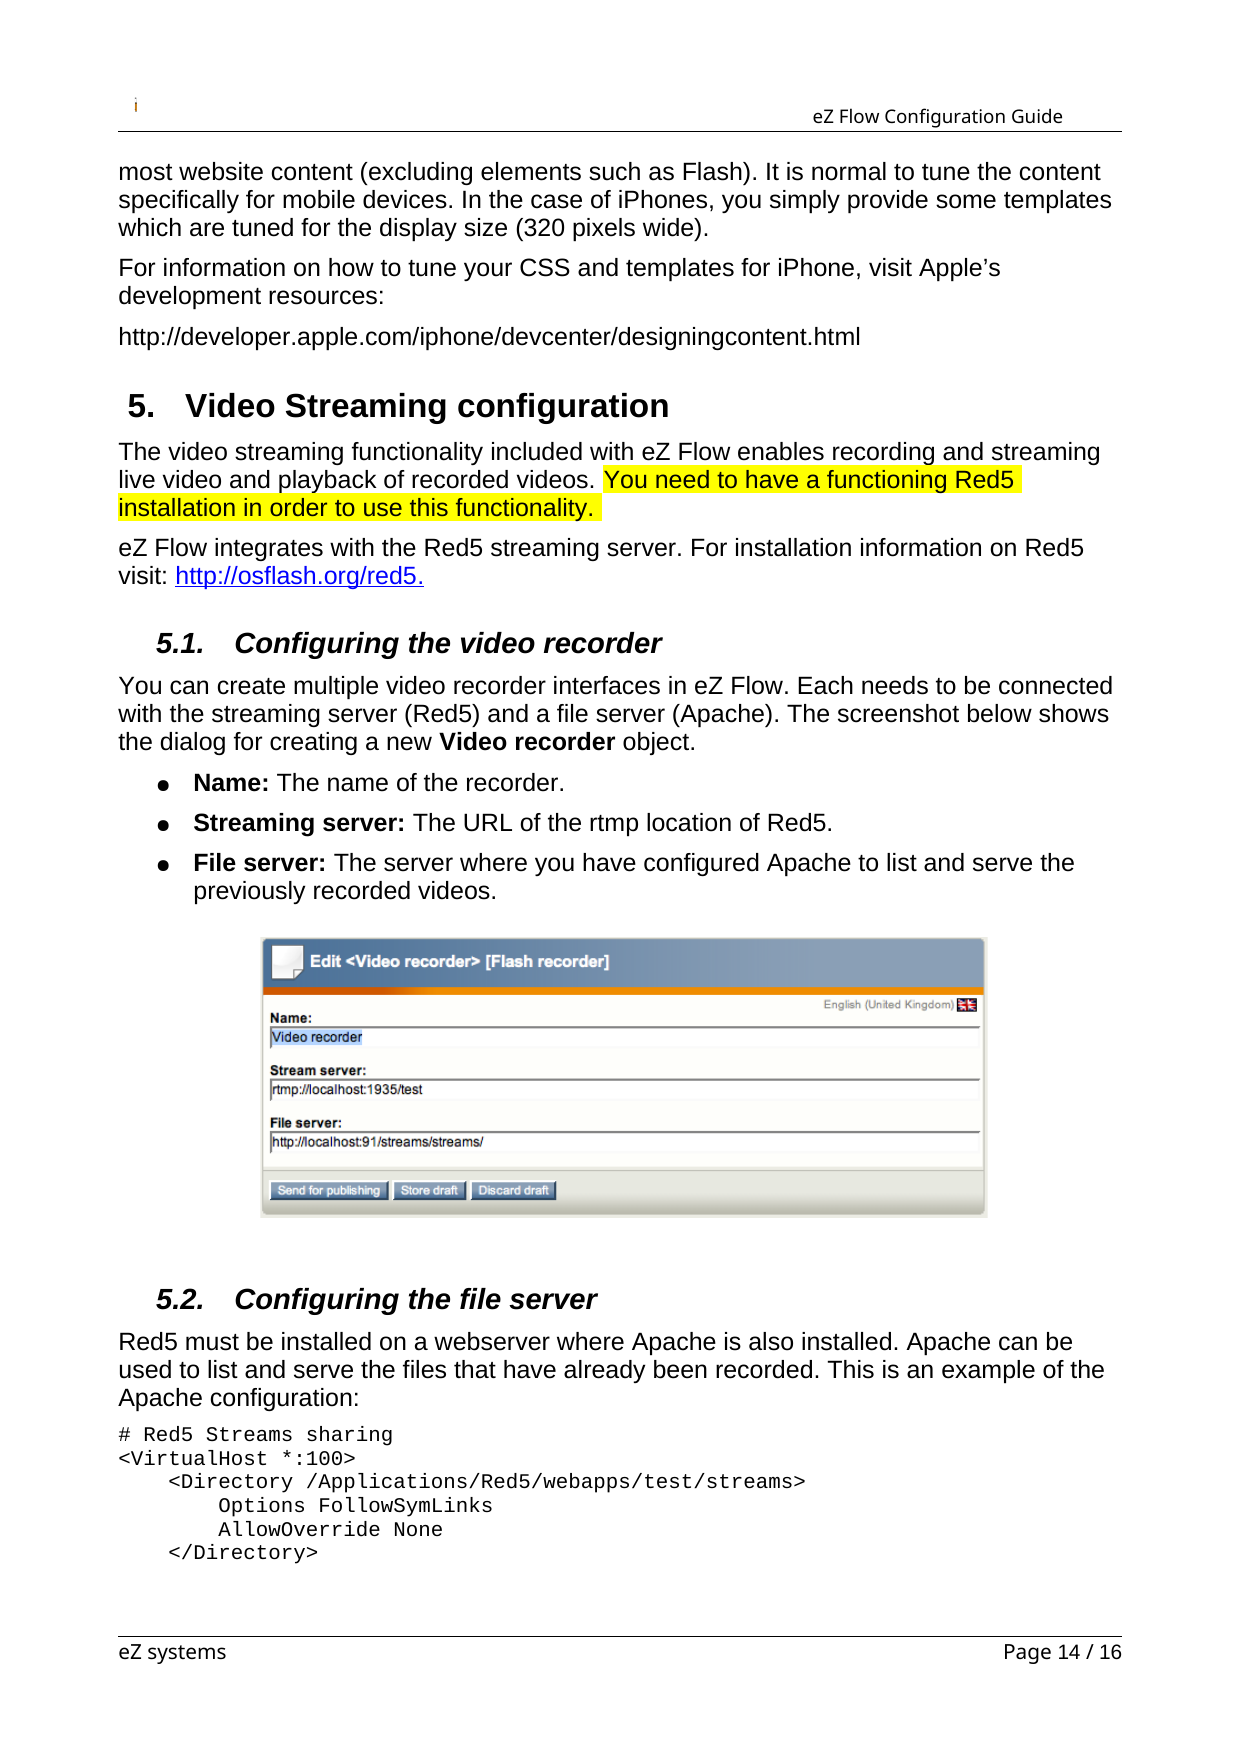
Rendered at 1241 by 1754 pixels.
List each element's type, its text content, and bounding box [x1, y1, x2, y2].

list File server: The server where you have configured Apache to list and serve the previously recorded videos. [156, 849, 1122, 905]
text You can create multiple video recorder interfaces in eZ Flow. Each needs to be connected with the streaming server (Red5) and a file server (Apache). The screenshot below shows the dialog for creating a new Video recorder object. [118, 672, 1122, 756]
text eZ Flow integrates with the Red5 streaming server. For installation information on Red5 visit: http://osflash.org/red5. [118, 534, 1122, 589]
list Name: The name of the recorder. [156, 768, 1122, 796]
text AllowOverride None [118, 1519, 1122, 1542]
subtitle Configuring the video recorder [148, 627, 1122, 660]
text </Directory> [118, 1542, 1122, 1566]
subtitle Video Streaming configuration [118, 388, 1122, 425]
text http://developer.apple.com/iphone/devcenter/designingcontent.html [118, 322, 1122, 350]
text Options FollowSymLinks [118, 1495, 1122, 1519]
text Red5 must be installed on a webserver where Apache is also installed. Apache can be used to list and serve the files that have already been recorded. This is an example of the Apache configuration: [118, 1328, 1122, 1412]
list Streaming server: The URL of the rtmp location of Red5. [156, 809, 1122, 837]
text most website content (excluding elements such as Flash). It is normal to tune the content specifically for mobile devices. In the case of iPhones, you simply provide some templates which are tuned for the display size (320 pixels wide). [118, 158, 1122, 241]
subtitle Configuring the file server [148, 1283, 1122, 1315]
text The video streaming functionality included with eZ Flow enables recording and streaming live video and playback of recorded videos. You need to have a functioning Red5 installation in order to use this functionality. [118, 437, 1122, 521]
text # Red5 Streams sharing [118, 1424, 1122, 1448]
text <VirtualHost *:100> [118, 1448, 1122, 1471]
picture [260, 937, 988, 1218]
text For information on how to tune your CSS and templates for iPhone, visit Apple’s development resources: [118, 254, 1122, 310]
text <Directory /Applications/Red5/webapps/test/streams> [118, 1471, 1122, 1495]
